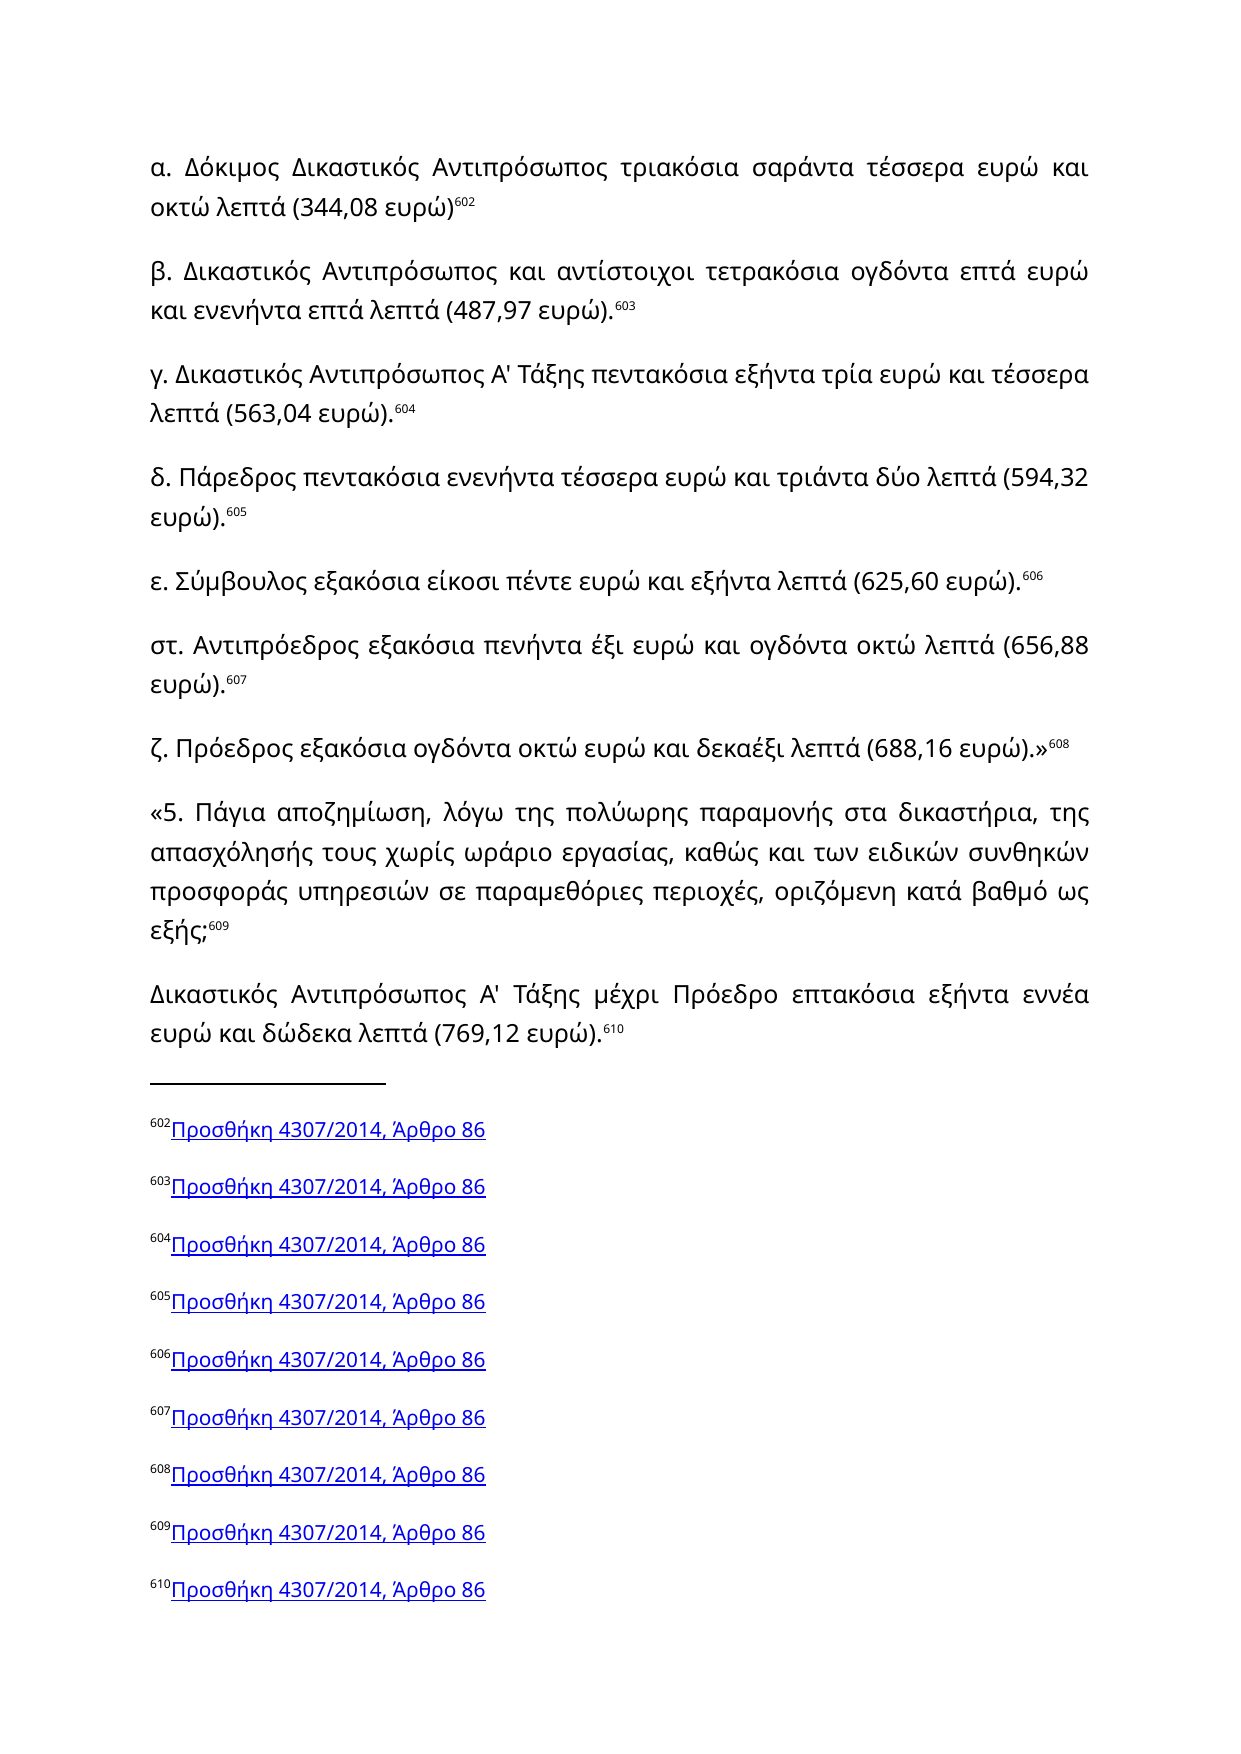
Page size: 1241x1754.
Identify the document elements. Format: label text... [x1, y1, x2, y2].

text ζ. Πρόεδρος εξακόσια ογδόντα οκτώ ευρώ και δεκαέξι λεπτά (688,16 ευρώ).» [150, 731, 1090, 765]
text β. Δικαστικός Αντιπρόσωπος και αντίστοιχοι τετρακόσια ογδόντα επτά ευρώ και ενενήντα επτά λεπτά (487,97 ευρώ). [150, 253, 1090, 327]
text δ. Πάρεδρος πεντακόσια ενενήντα τέσσερα ευρώ και τριάντα δύο λεπτά (594,32 ευρώ). [150, 460, 1090, 533]
text Προσθήκη 4307/2014, Άρθρο 86 [150, 1115, 1090, 1143]
text γ. Δικαστικός Αντιπρόσωπος Α' Τάξης πεντακόσια εξήντα τρία ευρώ και τέσσερα λεπτά (563,04 ευρώ). [150, 357, 1090, 430]
text Προσθήκη 4307/2014, Άρθρο 86 [150, 1345, 1090, 1373]
text Προσθήκη 4307/2014, Άρθρο 86 [150, 1172, 1090, 1201]
text α. Δόκιμος Δικαστικός Αντιπρόσωπος τριακόσια σαράντα τέσσερα ευρώ και οκτώ λεπτά (344,08 ευρώ) [150, 150, 1090, 223]
text Προσθήκη 4307/2014, Άρθρο 86 [150, 1403, 1090, 1431]
text Προσθήκη 4307/2014, Άρθρο 86 [150, 1230, 1090, 1258]
text Δικαστικός Αντιπρόσωπος Α' Τάξης μέχρι Πρόεδρο επτακόσια εξήντα εννέα ευρώ και δώδεκα λεπτά (769,12 ευρώ). [150, 977, 1090, 1050]
text ε. Σύμβουλος εξακόσια είκοσι πέντε ευρώ και εξήντα λεπτά (625,60 ευρώ). [150, 563, 1090, 597]
text Προσθήκη 4307/2014, Άρθρο 86 [150, 1518, 1090, 1546]
text «5. Πάγια αποζημίωση, λόγω της πολύωρης παραμονής στα δικαστήρια, της απασχόλησής τους χωρίς ωράριο εργασίας, καθώς και των ειδικών συνθηκών προσφοράς υπηρεσιών σε παραμεθόριες περιοχές, οριζόμενη κατά βαθμό ως εξής; [150, 795, 1090, 947]
text Προσθήκη 4307/2014, Άρθρο 86 [150, 1576, 1090, 1604]
text Προσθήκη 4307/2014, Άρθρο 86 [150, 1287, 1090, 1316]
text Προσθήκη 4307/2014, Άρθρο 86 [150, 1460, 1090, 1489]
text στ. Αντιπρόεδρος εξακόσια πενήντα έξι ευρώ και ογδόντα οκτώ λεπτά (656,88 ευρώ). [150, 627, 1090, 701]
